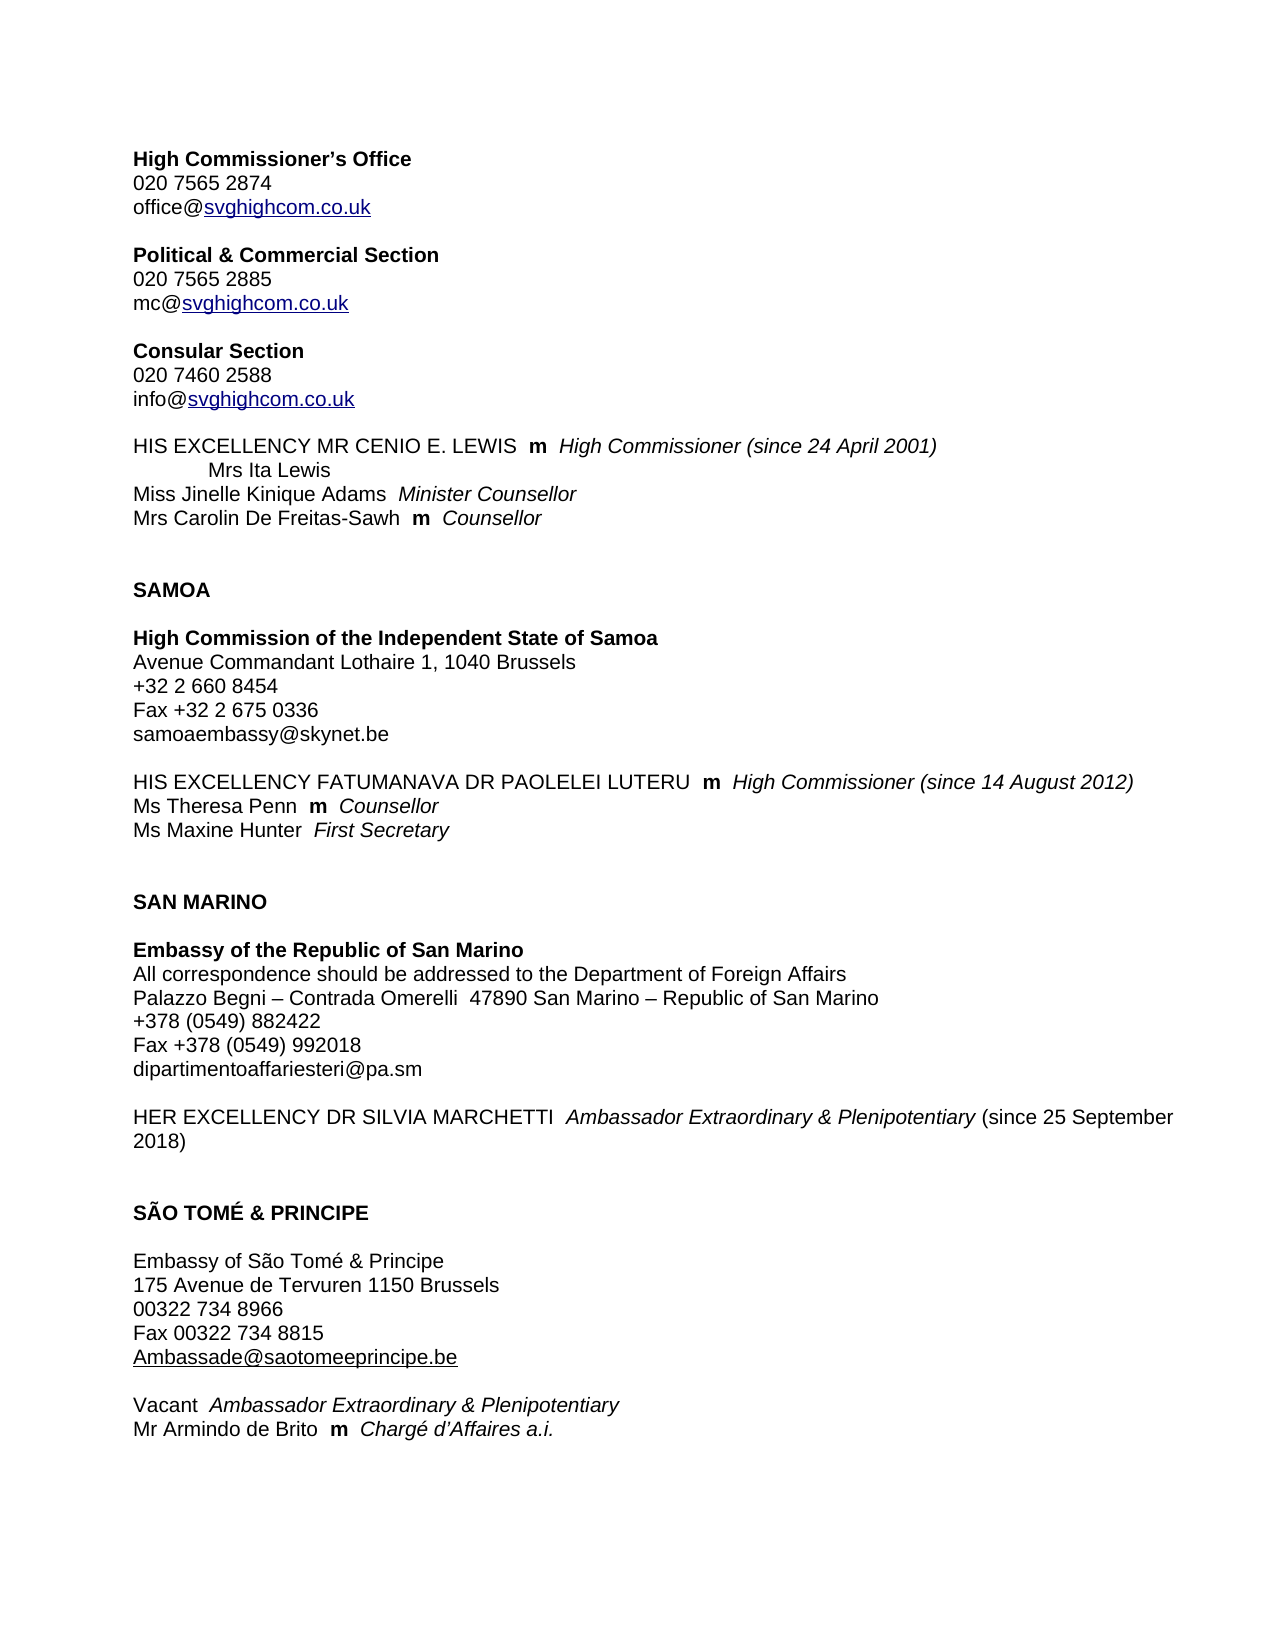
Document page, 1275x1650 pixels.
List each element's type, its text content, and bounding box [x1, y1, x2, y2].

text Fax +378 (0549) 992018 [133, 1033, 1181, 1057]
text 020 7565 2885 [133, 267, 1181, 291]
text Palazzo Begni – Contrada Omerelli 47890 San Marino – Republic of San Marino [133, 985, 1181, 1009]
text samoaembassy@skynet.be [133, 722, 1181, 746]
text mc@svghighcom.co.uk [133, 291, 1181, 314]
text 020 7565 2874 [133, 171, 1181, 195]
text Fax 00322 734 8815 [133, 1321, 1181, 1345]
text +32 2 660 8454 [133, 674, 1181, 698]
text Miss Jinelle Kinique Adams Minister Counsellor [133, 482, 1181, 506]
text HIS EXCELLENCY FATUMANAVA DR PAOLELEI LUTERU m High Commissioner (since 14 August 2012) [133, 770, 1181, 794]
text HIS EXCELLENCY MR CENIO E. LEWIS m High Commissioner (since 24 April 2001) [133, 434, 1181, 458]
text Consular Section [133, 338, 1181, 362]
text 00322 734 8966 [133, 1297, 1181, 1321]
text Ms Theresa Penn m Counsellor [133, 794, 1181, 818]
text SAMOA [133, 578, 1181, 602]
text 020 7460 2588 [133, 362, 1181, 386]
text Mr Armindo de Brito m Chargé d’Affaires a.i. [133, 1417, 1181, 1441]
text All correspondence should be addressed to the Department of Foreign Affairs [133, 961, 1181, 985]
text Avenue Commandant Lothaire 1, 1040 Brussels [133, 650, 1181, 674]
subtitle High Commission of the Independent State of Samoa [133, 626, 1181, 650]
text SÃO TOMÉ & PRINCIPE [133, 1201, 1181, 1225]
text dipartimentoaffariesteri@pa.sm [133, 1057, 1181, 1081]
text SAN MARINO [133, 889, 1181, 913]
text Political & Commercial Section [133, 243, 1181, 267]
text Embassy of São Tomé & Principe [133, 1249, 1181, 1273]
text Fax +32 2 675 0336 [133, 698, 1181, 722]
text 175 Avenue de Tervuren 1150 Brussels [133, 1273, 1181, 1297]
text Mrs Ita Lewis [133, 458, 1181, 482]
text Ambassade@saotomeeprincipe.be [133, 1345, 1181, 1369]
text office@svghighcom.co.uk [133, 195, 1181, 219]
text Ms Maxine Hunter First Secretary [133, 818, 1181, 842]
text Vacant Ambassador Extraordinary & Plenipotentiary [133, 1393, 1181, 1417]
text Embassy of the Republic of San Marino [133, 937, 1181, 961]
text +378 (0549) 882422 [133, 1009, 1181, 1033]
text info@svghighcom.co.uk [133, 386, 1181, 410]
text HER EXCELLENCY DR SILVIA MARCHETTI Ambassador Extraordinary & Plenipotentiary (since 25 September 2018) [133, 1105, 1181, 1153]
text High Commissioner’s Office [133, 147, 1181, 171]
text Mrs Carolin De Freitas-Sawh m Counsellor [133, 506, 1181, 530]
